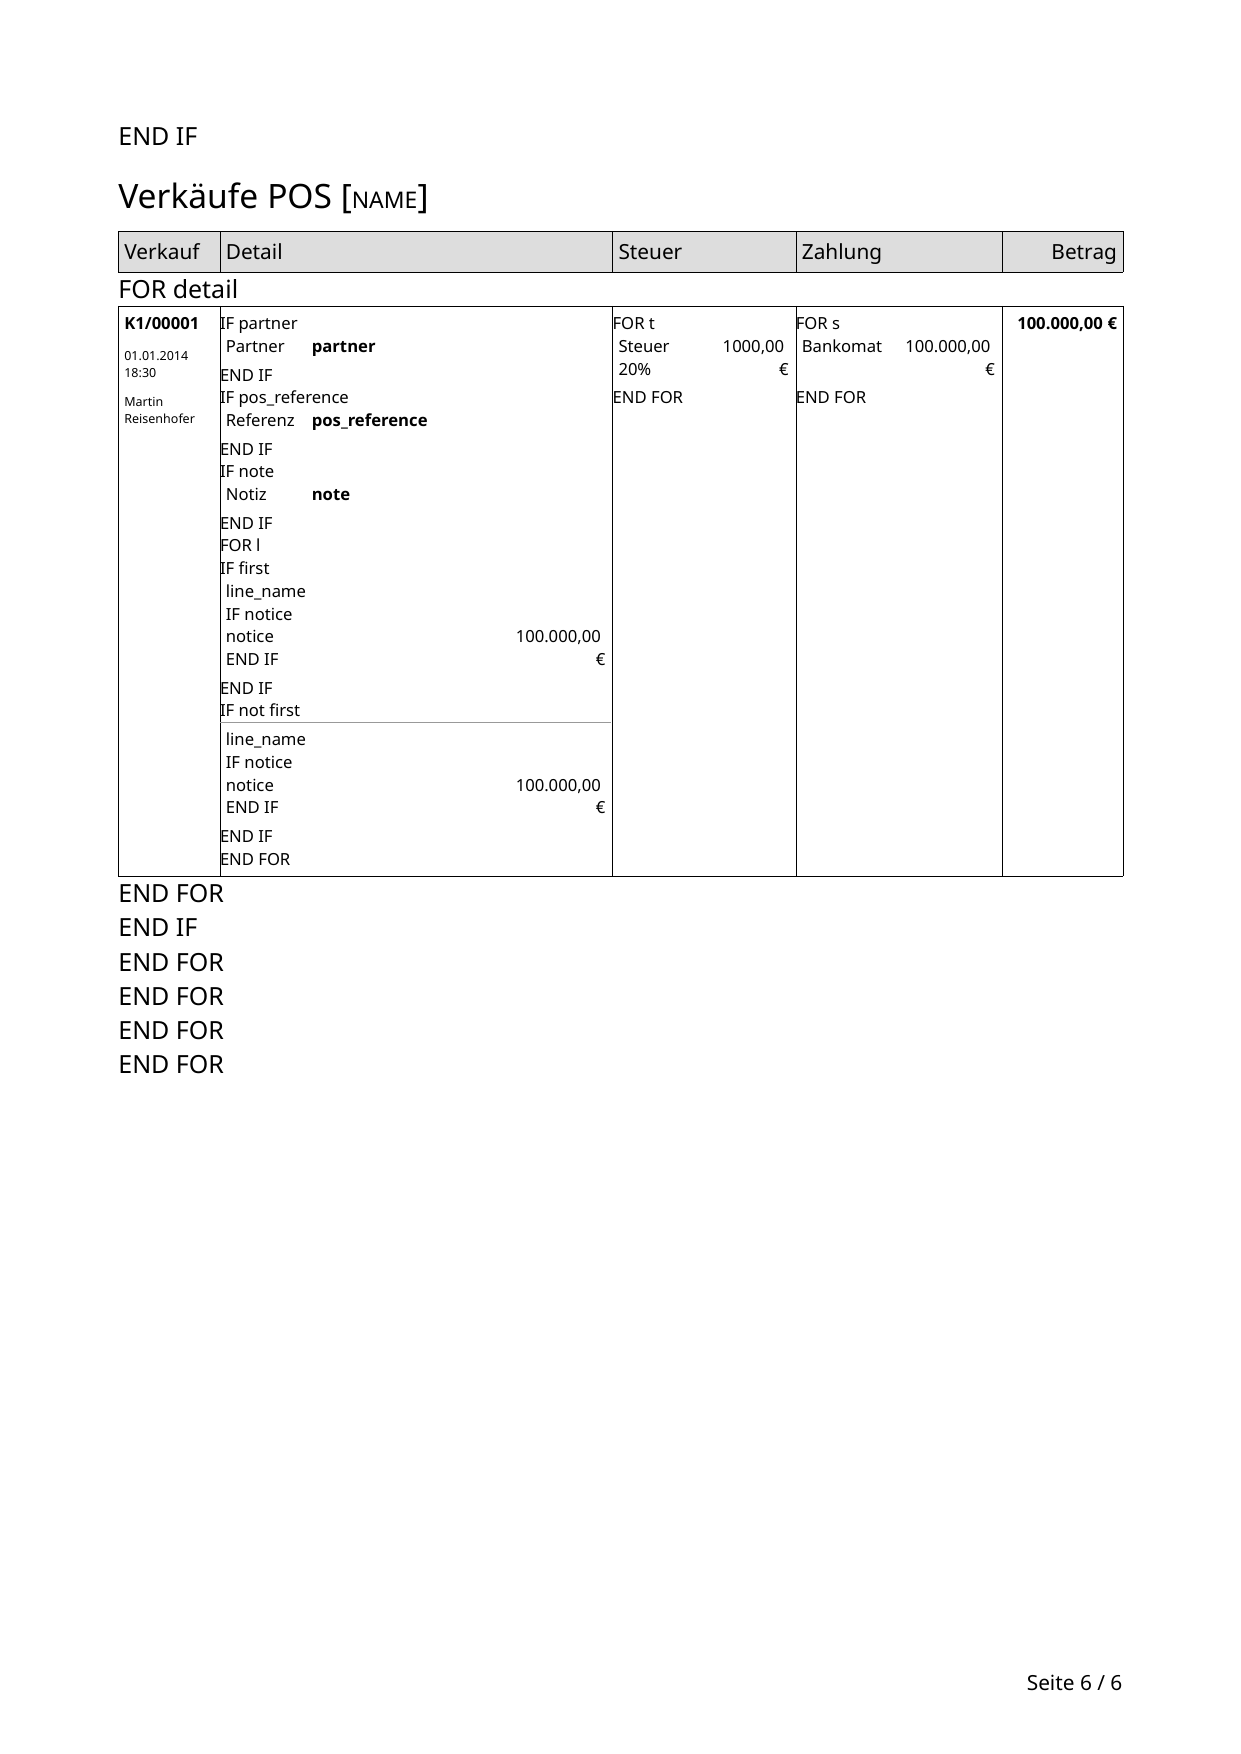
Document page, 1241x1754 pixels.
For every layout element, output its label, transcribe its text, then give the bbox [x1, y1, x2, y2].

subtitle Verkäufe POS [NAME] [118, 173, 1122, 219]
table_header Detail [221, 232, 612, 272]
text END FOR [118, 978, 1122, 1012]
table_header Verkauf [119, 232, 220, 272]
table_header Partner [221, 335, 306, 363]
table_header FOR t END FOR [613, 307, 796, 876]
table_cell 01.01.2014 18:30 [119, 341, 220, 387]
table_header line_name IF notice notice END IF [221, 580, 500, 676]
table_header K1/00001 [119, 307, 220, 341]
table_header 100.000,00 € [1003, 307, 1123, 876]
table_header 100.000,00 € [500, 723, 611, 824]
text END FOR [118, 1046, 1122, 1080]
table_header Bankomat [797, 335, 892, 386]
text END FOR [118, 877, 1122, 910]
table_header Referenz [221, 409, 306, 437]
table_header partner [306, 335, 611, 363]
table_header note [306, 483, 611, 511]
table_header 100.000,00 € [892, 335, 1001, 386]
text END FOR [118, 1012, 1122, 1046]
text END IF [118, 910, 1122, 944]
table_header 100.000,00 € [500, 580, 611, 676]
table_cell Martin Reisenhofer [119, 387, 220, 876]
table_header pos_reference [306, 409, 611, 437]
table_header Notiz [221, 483, 306, 511]
table_header Steuer [613, 232, 796, 272]
text END IF [118, 118, 1122, 152]
text FOR detail [118, 273, 1122, 306]
text END FOR [118, 944, 1122, 978]
table_header line_name IF notice notice END IF [221, 723, 500, 824]
table_header Betrag [1003, 232, 1123, 272]
table_header Steuer 20% [613, 335, 709, 386]
table_header Zahlung [797, 232, 1002, 272]
table_header 1000,00 € [710, 335, 794, 386]
table_header FOR s END FOR [797, 307, 1002, 876]
table_header IF partner END IF IF pos_reference END IF IF note END IF FOR l IF first END IF IF not first END IF END FOR [221, 307, 612, 876]
